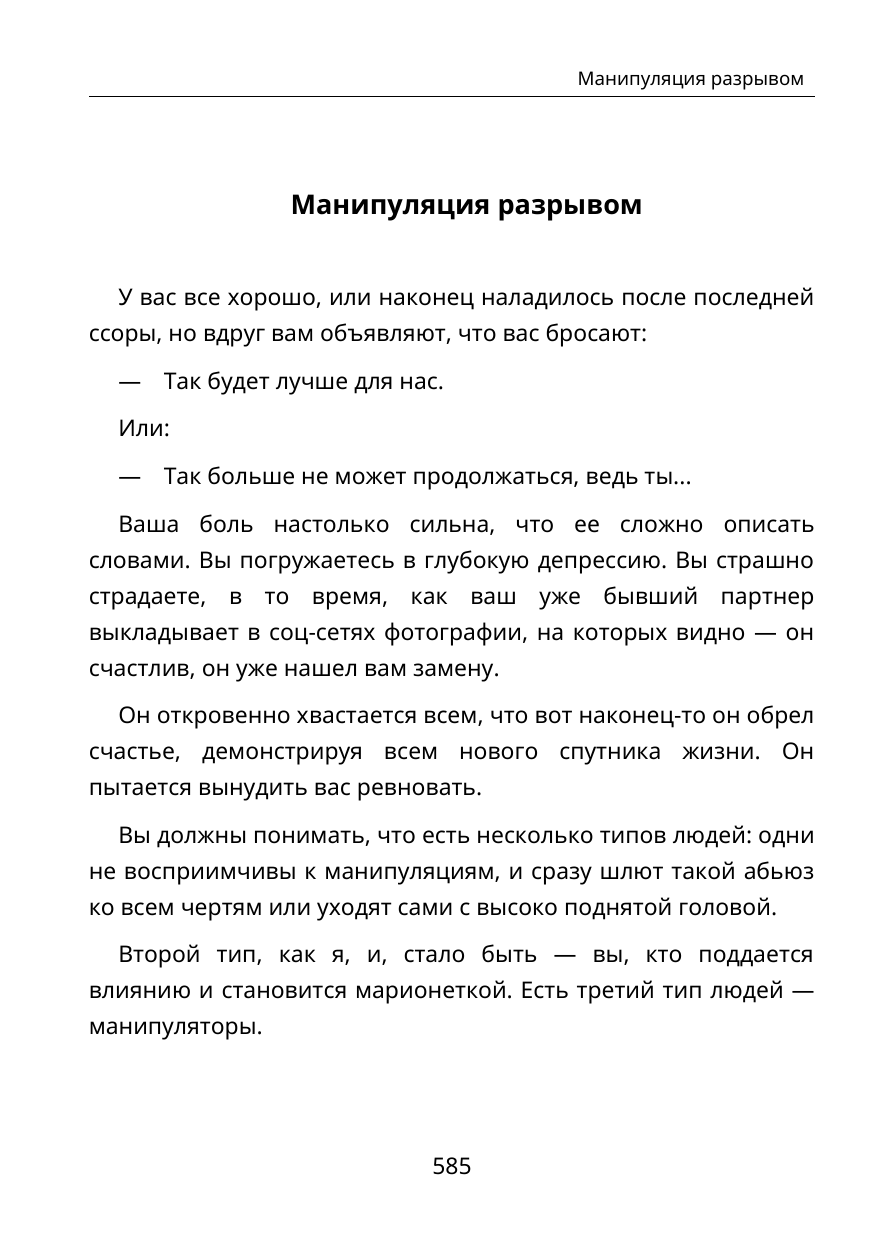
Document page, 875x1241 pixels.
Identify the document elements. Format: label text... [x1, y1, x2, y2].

text У вас все хорошо, или наконец наладилось после последней ссоры, но вдруг вам объявляют, что вас бросают: [88, 281, 815, 348]
text Или: [88, 412, 815, 444]
text Вы должны понимать, что есть несколько типов людей: одни не восприимчивы к манипуляциям, и сразу шлют такой абьюз ко всем чертям или уходят сами с высоко поднятой головой. [88, 819, 815, 922]
text Он откровенно хвастается всем, что вот наконец-то он обрел счастье, демонстрируя всем нового спутника жизни. Он пытается вынудить вас ревновать. [88, 699, 815, 802]
text Второй тип, как я, и, стало быть — вы, кто поддается влиянию и становится марионеткой. Есть третий тип людей — манипуляторы. [88, 938, 815, 1042]
list Так больше не может продолжаться, ведь ты... [88, 460, 815, 491]
text Ваша боль настолько сильна, что ее сложно описать словами. Вы погружаетесь в глубокую депрессию. Вы страшно страдаете, в то время, как ваш уже бывший партнер выкладывает в соц-сетях фотографии, на которых видно — он счастлив, он уже нашел вам замену. [88, 508, 815, 683]
list Так будет лучше для нас. [88, 365, 815, 396]
subtitle Манипуляция разрывом [88, 185, 815, 222]
